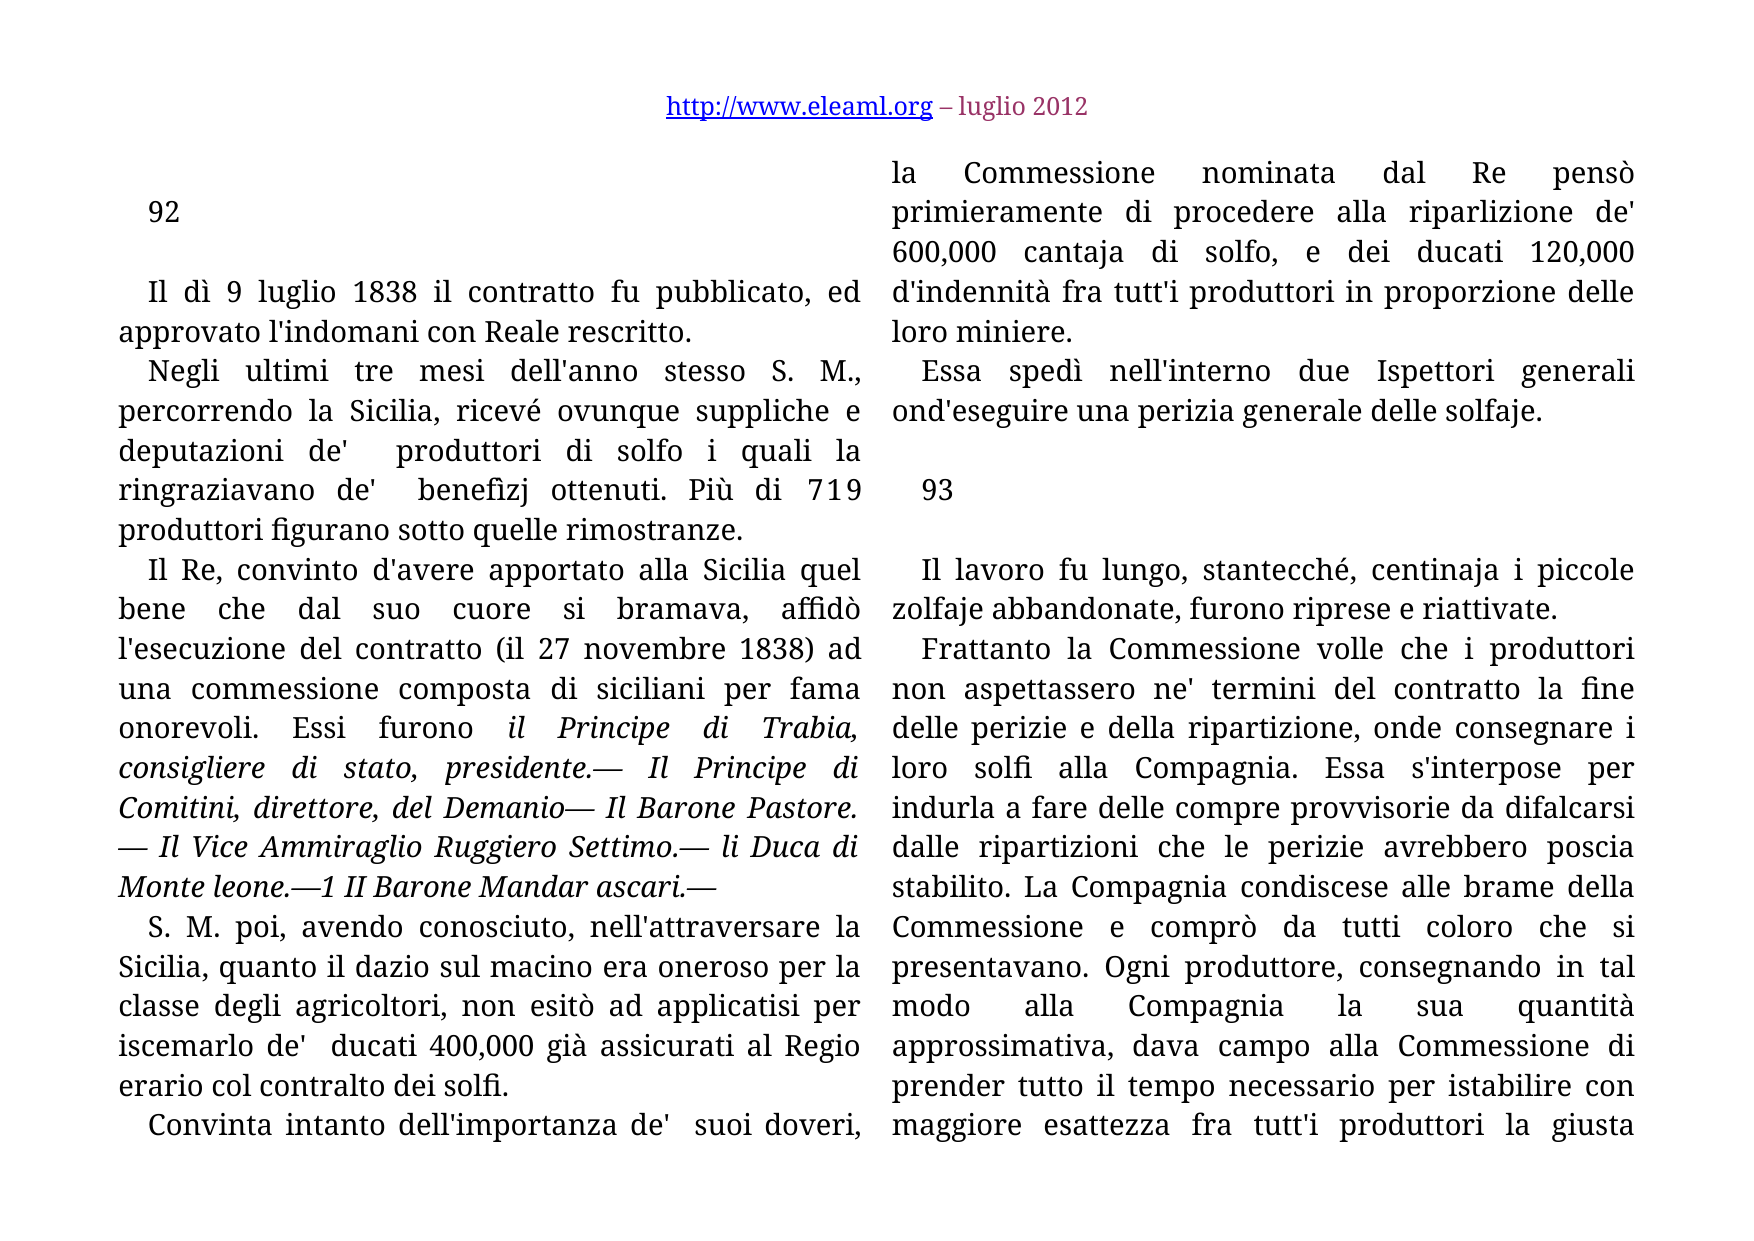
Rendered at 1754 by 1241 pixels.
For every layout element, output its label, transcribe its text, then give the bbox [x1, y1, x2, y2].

text 93 [892, 469, 1636, 509]
text Convinta intanto dell'importanza de' suoi doveri, [118, 1104, 862, 1144]
text S. M. poi, avendo conosciuto, nell'attraversare la Sicilia, quanto il dazio sul macino era oneroso per la classe degli agricoltori, non esitò ad applicatisi per iscemarlo de' ducati 400,000 già assicurati al Regio erario col contralto dei solfi. [118, 906, 862, 1104]
text 92 [118, 192, 862, 231]
text Negli ultimi tre mesi dell'anno stesso S. M., percorrendo la Sicilia, ricevé ovunque suppliche e deputazioni de' produttori di solfo i quali la ringraziavano de' benefìzj ottenuti. Più di 719 produttori figurano sotto quelle rimostranze. [118, 351, 862, 549]
text Il lavoro fu lungo, stantecché, centinaja i piccole zolfaje abbandonate, furono riprese e riattivate. [892, 549, 1636, 628]
text Il Re, convinto d'avere apportato alla Sicilia quel bene che dal suo cuore si bramava, affidò l'esecuzione del contratto (il 27 novembre 1838) ad una commessione composta di siciliani per fama onorevoli. Essi furono il Principe di Trabia, consigliere di stato, presidente.— Il Principe di Comitini, direttore, del Demanio— Il Barone Pastore. — Il Vice Ammiraglio Ruggiero Settimo.— li Duca di Monte leone.—1 II Barone Mandar ascari.— [118, 549, 862, 906]
text Il dì 9 luglio 1838 il contratto fu pubblicato, ed approvato l'indomani con Reale rescritto. [118, 271, 862, 351]
text Frattanto la Commessione volle che i produttori non aspettassero ne' termini del contratto la fine delle perizie e della ripartizione, onde consegnare i loro solfi alla Compagnia. Essa s'interpose per indurla a fare delle compre provvisorie da difalcarsi dalle ripartizioni che le perizie avrebbero poscia stabilito. La Compagnia condiscese alle brame della Commessione e comprò da tutti coloro che si presentavano. Ogni produttore, consegnando in tal modo alla Compagnia la sua quantità approssimativa, dava campo alla Commessione di prender tutto il tempo necessario per istabilire con maggiore esattezza fra tutt'i produttori la giusta [892, 628, 1636, 1144]
text Essa spedì nell'interno due Ispettori generali ond'eseguire una perizia generale delle solfaje. [892, 351, 1636, 430]
text la Commessione nominata dal Re pensò primieramente di procedere alla riparlizione de' 600,000 cantaja di solfo, e dei ducati 120,000 d'indennità fra tutt'i produttori in proporzione delle loro miniere. [892, 152, 1636, 351]
